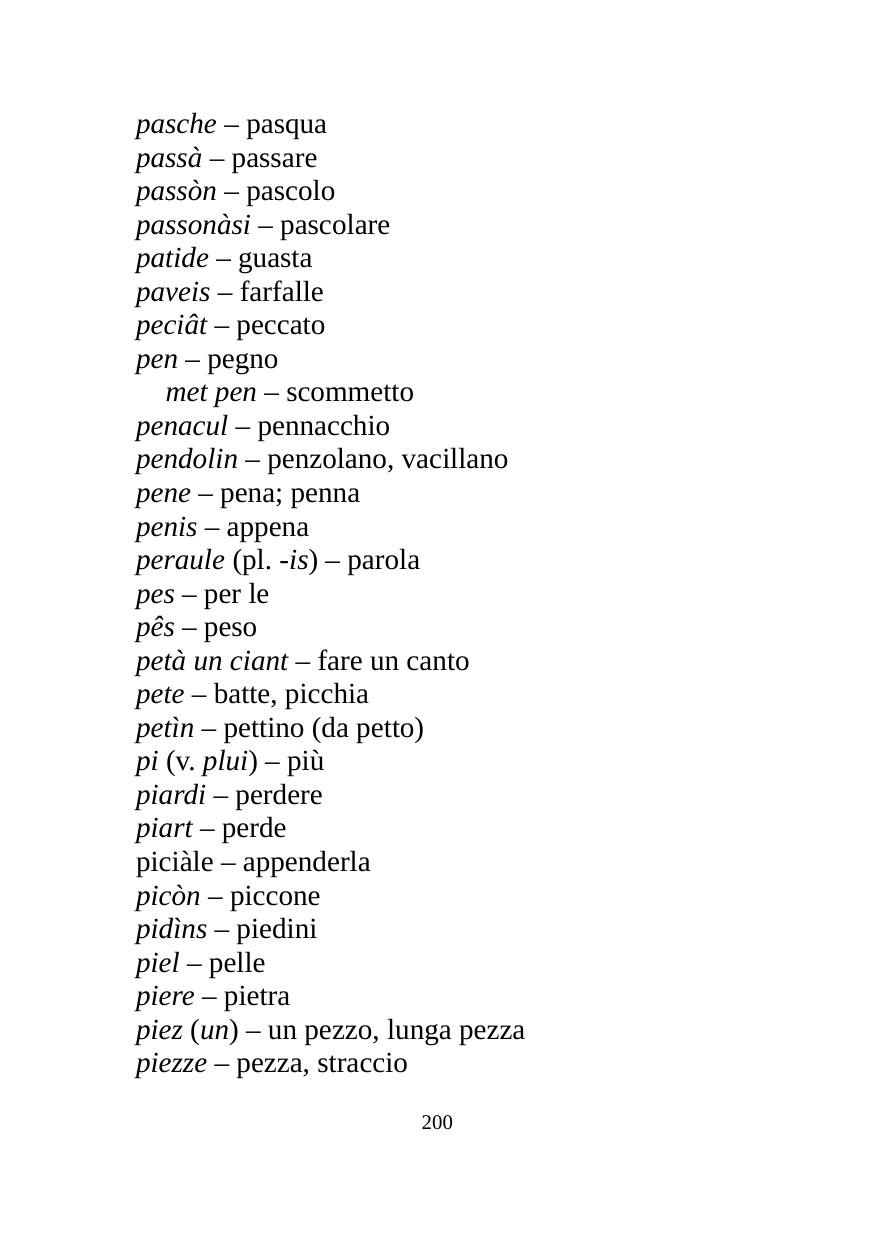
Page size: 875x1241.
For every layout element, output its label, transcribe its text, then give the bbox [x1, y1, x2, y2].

text pen – pegno [106, 341, 768, 374]
text piezze – pezza, straccio [106, 1045, 768, 1079]
text peraule (pl. -is) – parola [106, 542, 768, 576]
text piart – perde [106, 811, 768, 844]
text pês – peso [106, 609, 768, 643]
text pene – pena; penna [106, 475, 768, 509]
text piciàle – appenderla [106, 844, 768, 878]
text peciât – peccato [106, 307, 768, 341]
text petìn – pettino (da petto) [106, 710, 768, 743]
text piardi – perdere [106, 777, 768, 811]
text met pen – scommetto [106, 374, 768, 408]
text pi (v. plui) – più [106, 743, 768, 777]
text penacul – pennacchio [106, 408, 768, 442]
text penis – appena [106, 509, 768, 542]
text paveis – farfalle [106, 274, 768, 307]
text picòn – piccone [106, 878, 768, 911]
text pidìns – piedini [106, 911, 768, 945]
text pendolin – penzolano, vacillano [106, 442, 768, 475]
text passòn – pascolo [106, 173, 768, 207]
text pete – batte, picchia [106, 676, 768, 710]
text piez (un) – un pezzo, lunga pezza [106, 1012, 768, 1045]
text petà un ciant – fare un canto [106, 643, 768, 676]
text pes – per le [106, 576, 768, 609]
text pasche – pasqua [106, 106, 768, 140]
text passà – passare [106, 140, 768, 173]
text passonàsi – pascolare [106, 207, 768, 240]
text patide – guasta [106, 240, 768, 274]
text piere – pietra [106, 978, 768, 1012]
text piel – pelle [106, 945, 768, 978]
